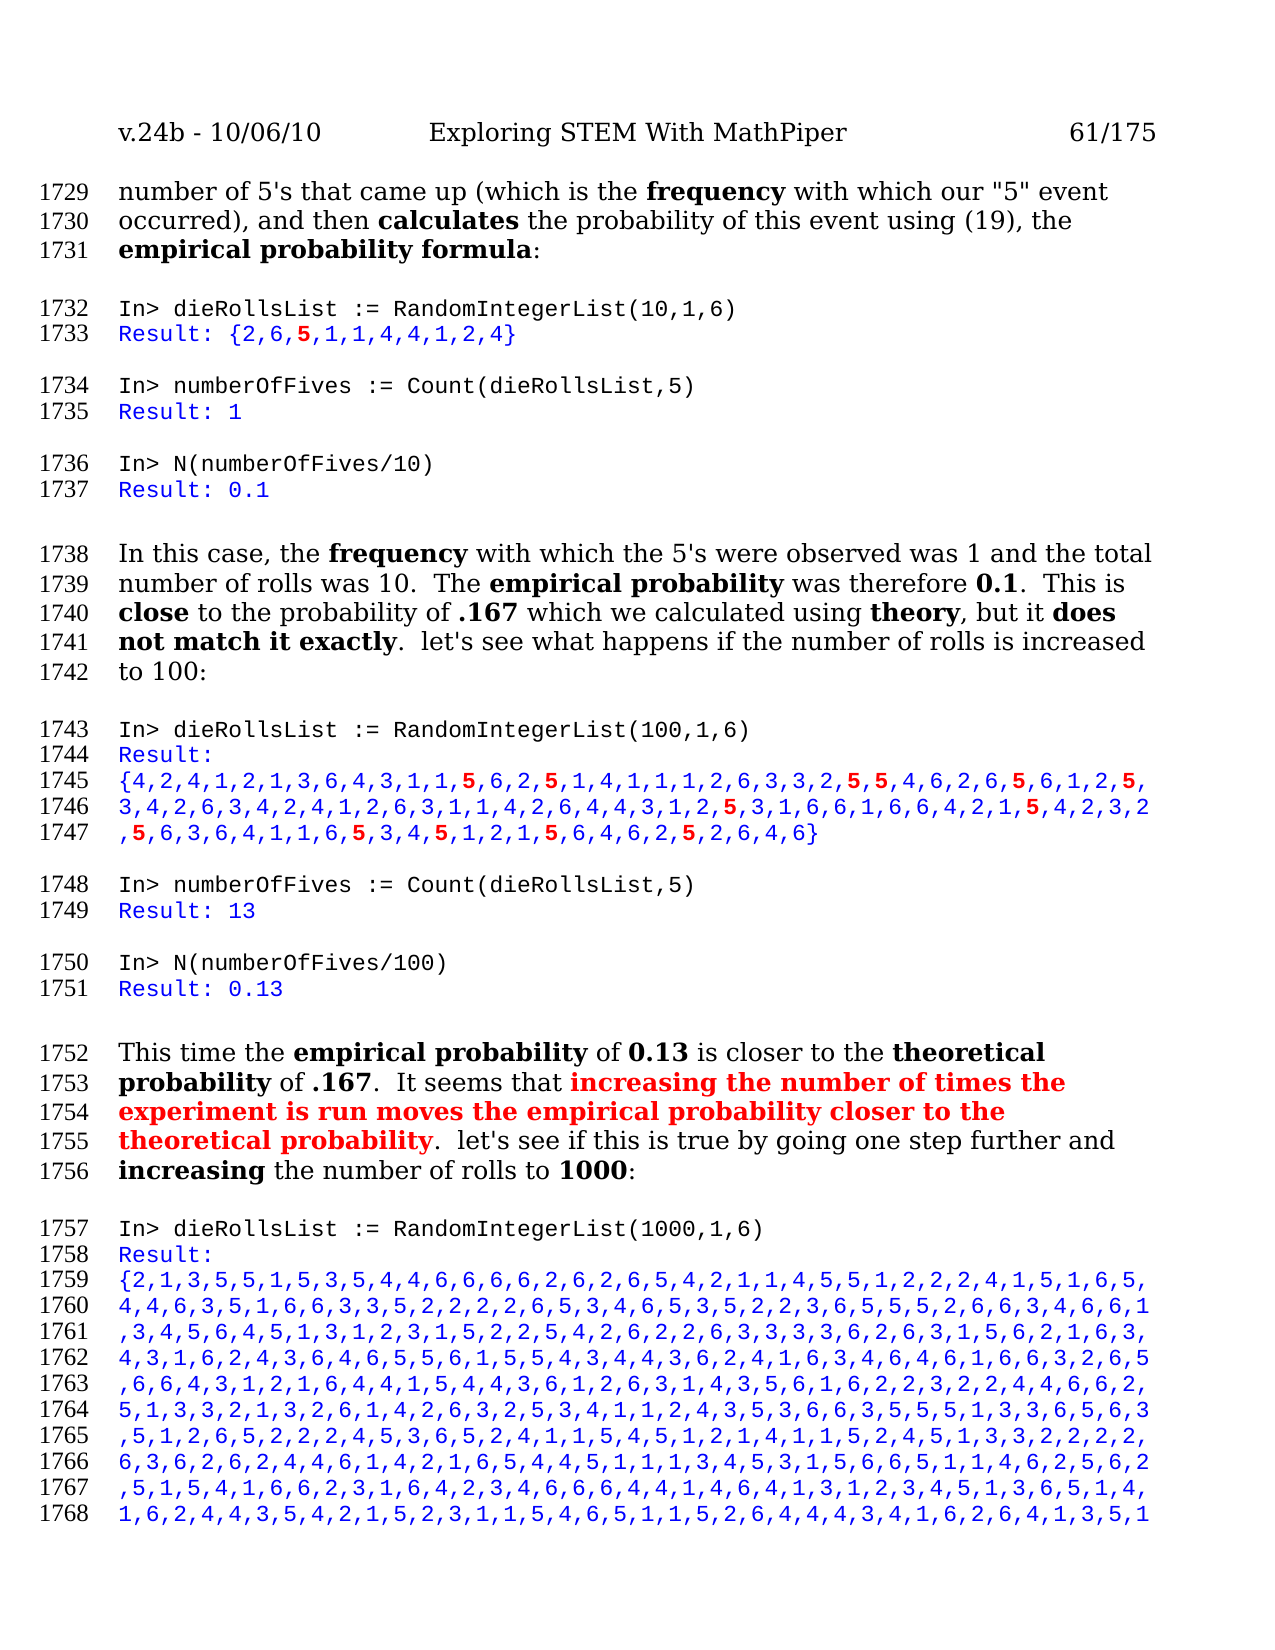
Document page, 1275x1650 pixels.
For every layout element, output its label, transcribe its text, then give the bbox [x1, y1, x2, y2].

text Result: 0.1 [118, 478, 1157, 504]
text In> numberOfFives := Count(dieRollsList,5) [118, 375, 1157, 401]
text In> numberOfFives := Count(dieRollsList,5) [118, 873, 1157, 899]
text In> dieRollsList := RandomIntegerList(10,1,6) [118, 297, 1157, 323]
text In> dieRollsList := RandomIntegerList(100,1,6) [118, 718, 1157, 744]
text Result: 1 [118, 401, 1157, 427]
text In> N(numberOfFives/10) [118, 452, 1157, 478]
text Result: 13 [118, 899, 1157, 925]
text number of 5's that came up (which is the frequency with which our "5" event occurred), and then calculates the probability of this event using (19), the empirical probability formula: [118, 177, 1157, 265]
text In> dieRollsList := RandomIntegerList(1000,1,6) [118, 1217, 1157, 1243]
text Result: {4,2,4,1,2,1,3,6,4,3,1,1,5,6,2,5,1,4,1,1,1,2,6,3,3,2,5,5,4,6,2,6,5,6,1,2,5,3,4,2,6,3,4,2,4,1,2,6,3,1,1,4,2,6,4,4,3,1,2,5,3,1,6,6,1,6,6,4,2,1,5,4,2,3,2,5,6,3,6,4,1,1,6,5,3,4,5,1,2,1,5,6,4,6,2,5,2,6,4,6} [118, 744, 1157, 848]
text Result: {2,6,5,1,1,4,4,1,2,4} [118, 323, 1157, 349]
text This time the empirical probability of 0.13 is closer to the theoretical probability of .167. It seems that increasing the number of times the experiment is run moves the empirical probability closer to the theoretical probability. let's see if this is true by going one step further and increasing the number of rolls to 1000: [118, 1038, 1157, 1185]
text In> N(numberOfFives/100) [118, 951, 1157, 977]
text In this case, the frequency with which the 5's were observed was 1 and the total number of rolls was 10. The empirical probability was therefore 0.1. This is close to the probability of .167 which we calculated using theory, but it does not match it exactly. let's see what happens if the number of rolls is increased to 100: [118, 539, 1157, 686]
text Result: {2,1,3,5,5,1,5,3,5,4,4,6,6,6,6,2,6,2,6,5,4,2,1,1,4,5,5,1,2,2,2,4,1,5,1,6,5,4,4,6,3,5,1,6,6,3,3,5,2,2,2,2,6,5,3,4,6,5,3,5,2,2,3,6,5,5,5,2,6,6,3,4,6,6,1,3,4,5,6,4,5,1,3,1,2,3,1,5,2,2,5,4,2,6,2,2,6,3,3,3,3,6,2,6,3,1,5,6,2,1,6,3,4,3,1,6,2,4,3,6,4,6,5,5,6,1,5,5,4,3,4,4,3,6,2,4,1,6,3,4,6,4,6,1,6,6,3,2,6,5,6,6,4,3,1,2,1,6,4,4,1,5,4,4,3,6,1,2,6,3,1,4,3,5,6,1,6,2,2,3,2,2,4,4,6,6,2,5,1,3,3,2,1,3,2,6,1,4,2,6,3,2,5,3,4,1,1,2,4,3,5,3,6,6,3,5,5,5,1,3,3,6,5,6,3,5,1,2,6,5,2,2,2,4,5,3,6,5,2,4,1,1,5,4,5,1,2,1,4,1,1,5,2,4,5,1,3,3,2,2,2,2,6,3,6,2,6,2,4,4,6,1,4,2,1,6,5,4,4,5,1,1,1,3,4,5,3,1,5,6,6,5,1,1,4,6,2,5,6,2,5,1,5,4,1,6,6,2,3,1,6,4,2,3,4,6,6,6,4,4,1,4,6,4,1,3,1,2,3,4,5,1,3,6,5,1,4,1,6,2,4,4,3,5,4,2,1,5,2,3,1,1,5,4,6,5,1,1,5,2,6,4,4,4,3,4,1,6,2,6,4,1,3,5,1 [118, 1243, 1157, 1528]
text Result: 0.13 [118, 977, 1157, 1003]
